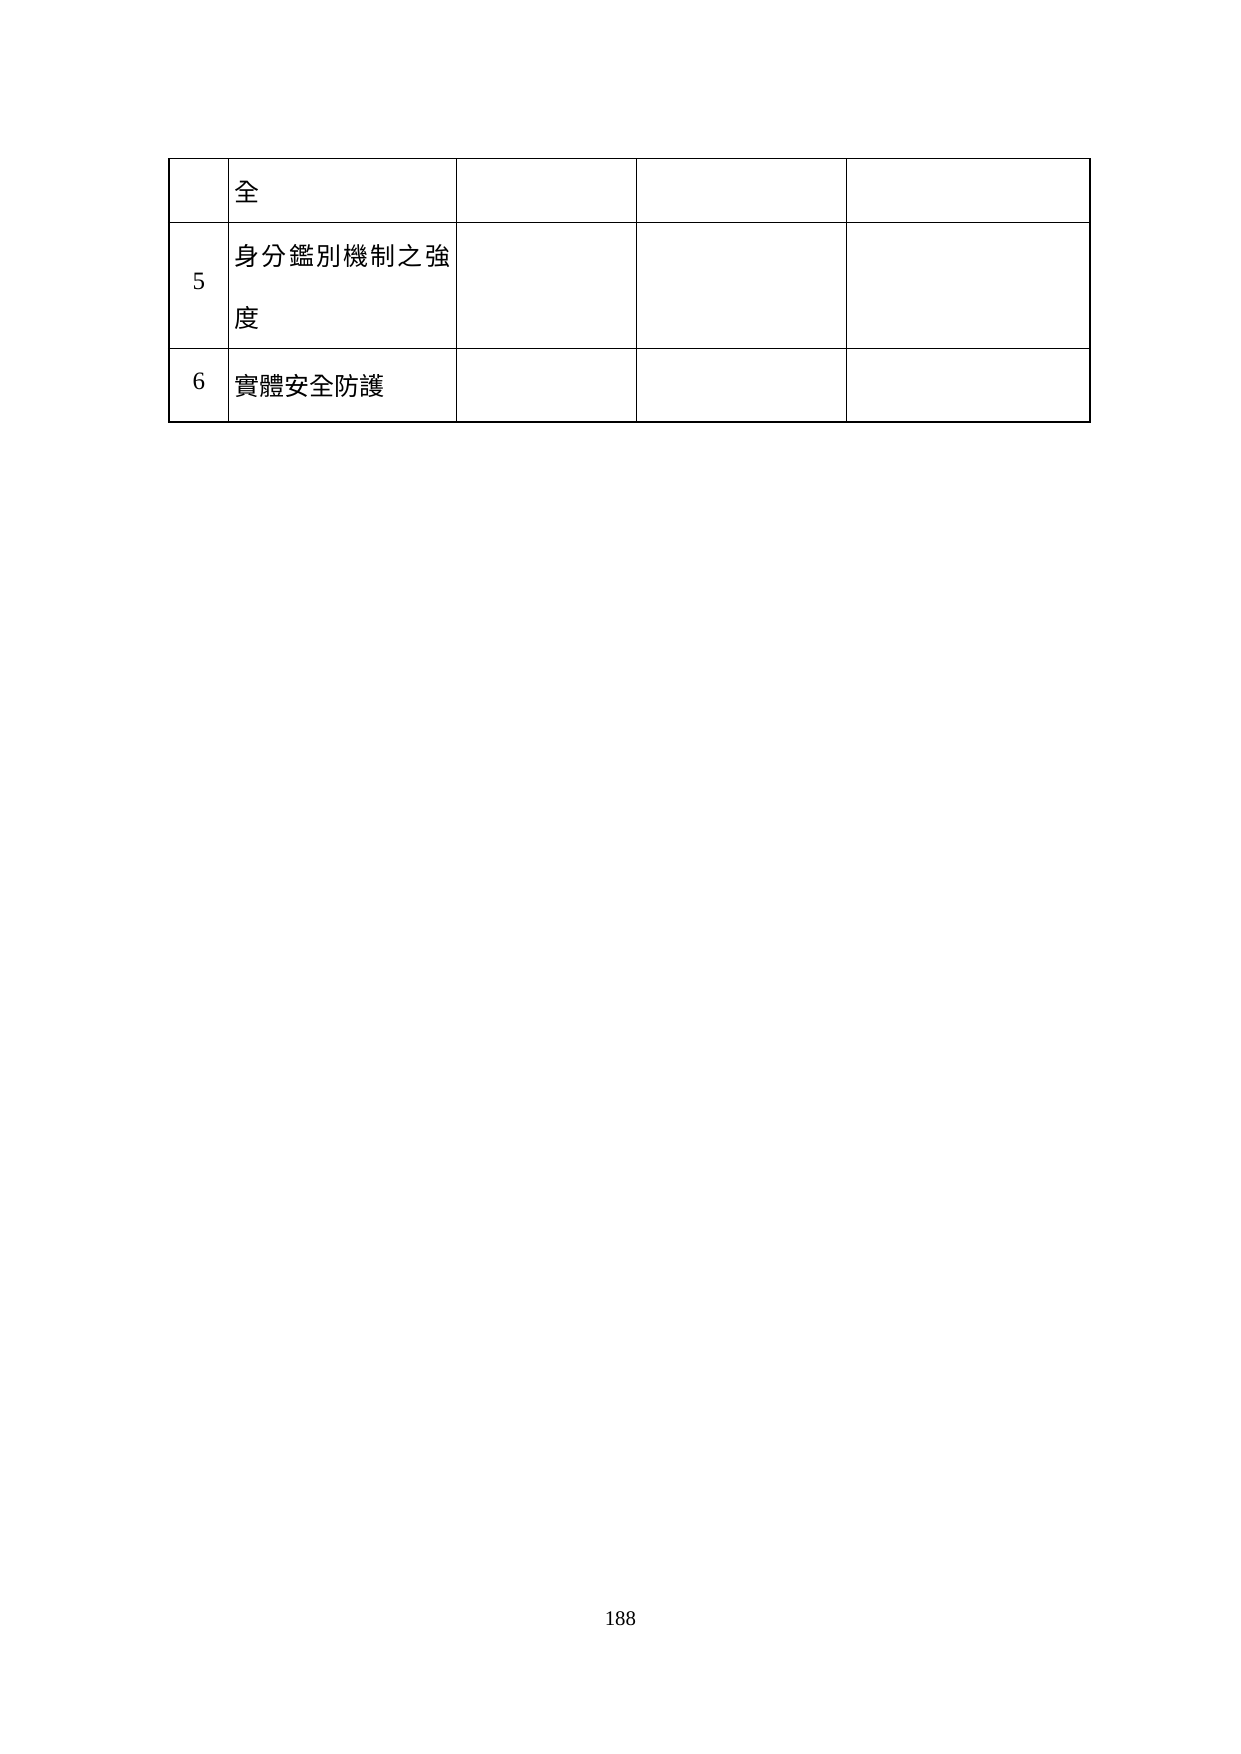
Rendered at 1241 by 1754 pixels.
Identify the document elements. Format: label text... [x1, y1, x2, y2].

table_cell [637, 159, 846, 222]
table_cell 全 [229, 159, 456, 222]
table_cell 5 [170, 223, 228, 348]
table_cell 身分鑑別機制之強度 [229, 223, 456, 348]
table_cell [457, 223, 636, 348]
table_cell [457, 159, 636, 222]
table_cell [637, 223, 846, 348]
table_cell [847, 349, 1089, 421]
table_cell [457, 349, 636, 421]
table_cell [847, 159, 1089, 222]
table_cell 6 [170, 349, 228, 421]
table_cell 實體安全防護 [229, 349, 456, 421]
table_cell [637, 349, 846, 421]
table_cell [170, 159, 228, 222]
table_cell [847, 223, 1089, 348]
